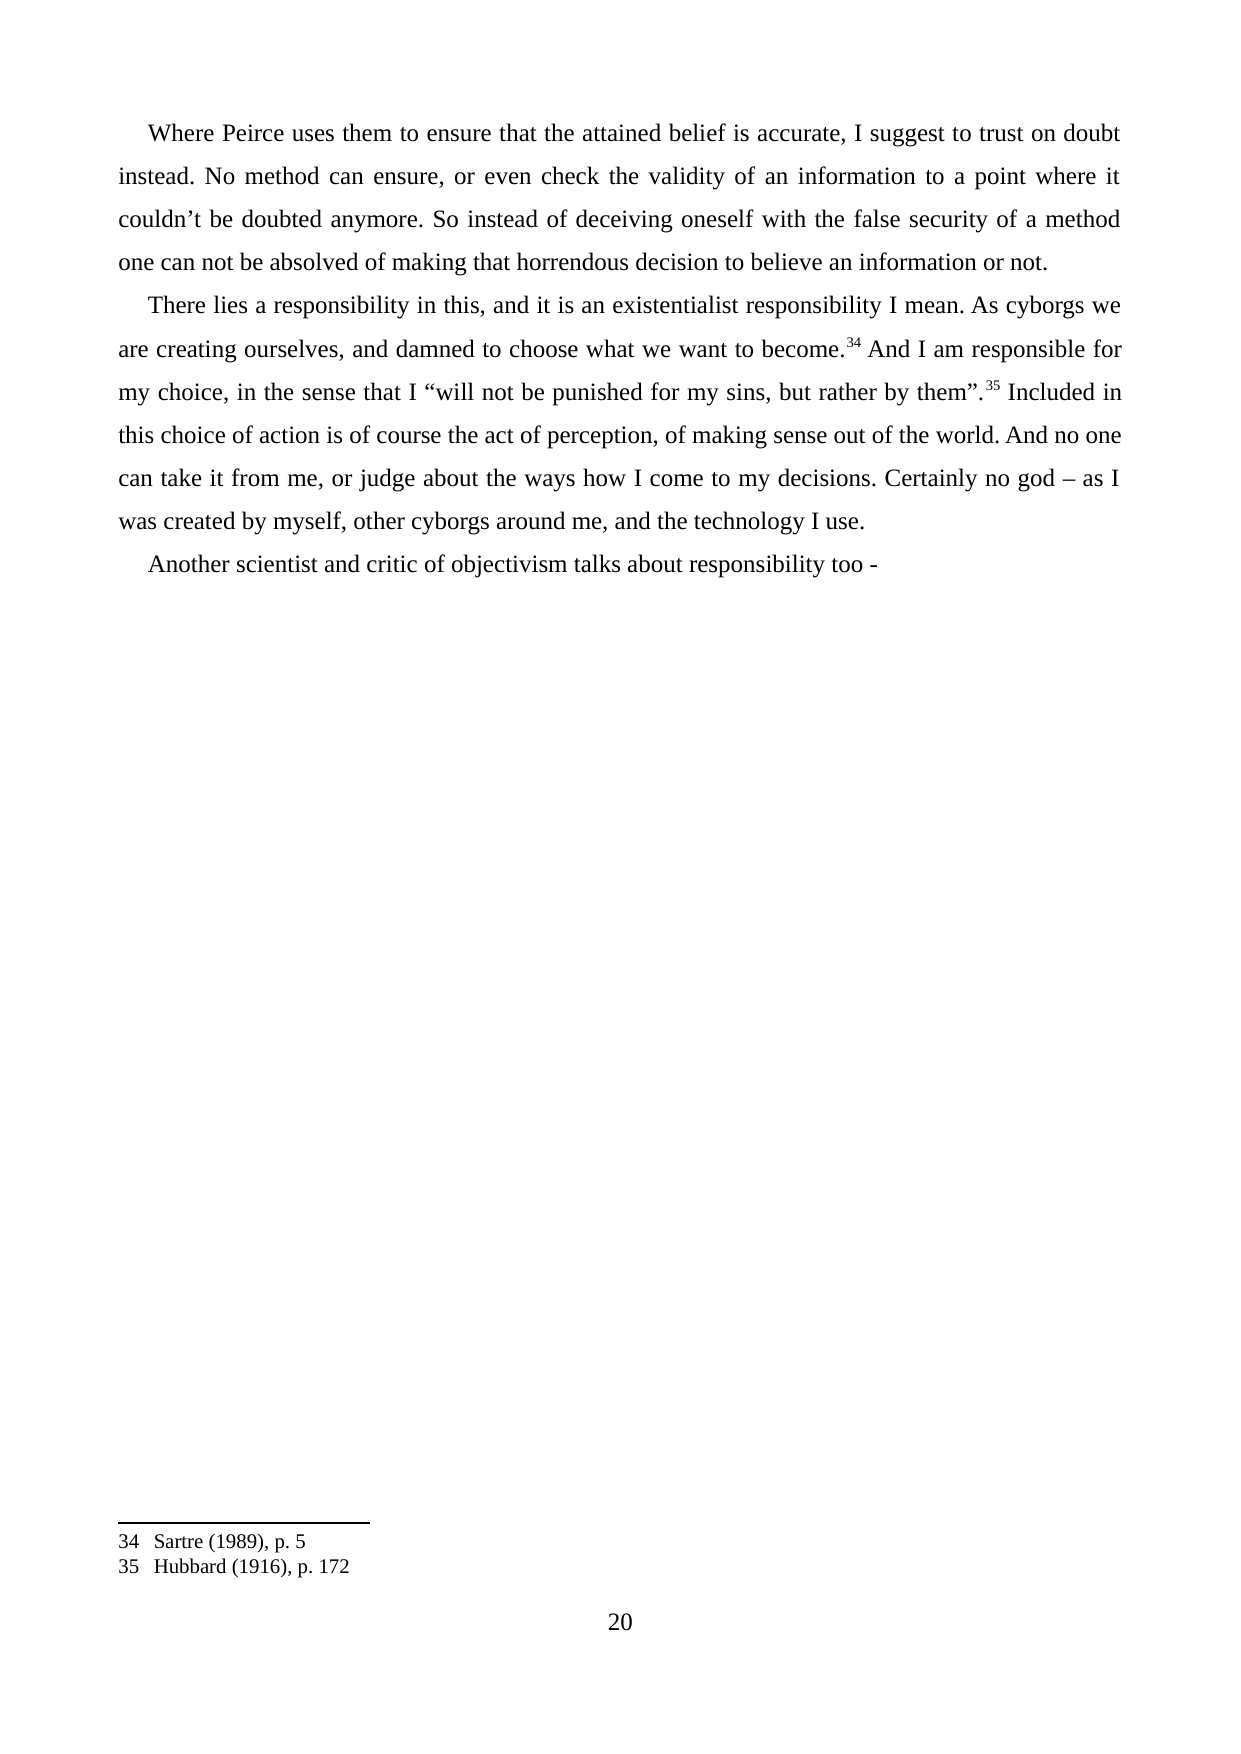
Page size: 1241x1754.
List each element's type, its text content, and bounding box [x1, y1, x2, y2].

text There lies a responsibility in this, and it is an existentialist responsibility I mean. As cyborgs we are creating ourselves, and damned to choose what we want to become. And I am responsible for my choice, in the sense that I “will not be punished for my sins, but rather by them”. Included in this choice of action is of course the act of perception, of making sense out of the world. And no one can take it from me, or judge about the ways how I come to my decisions. Certainly no god – as I was created by myself, other cyborgs around me, and the technology I use. [118, 291, 1122, 535]
text Another scientist and critic of objectivism talks about responsibility too - [118, 549, 1122, 578]
text Sartre (1989), p. 5 [118, 1529, 1122, 1553]
text Hubbard (1916), p. 172 [118, 1553, 1122, 1578]
text Where Peirce uses them to ensure that the attained belief is accurate, I suggest to trust on doubt instead. No method can ensure, or even check the validity of an information to a point where it couldn’t be doubted anymore. So instead of deceiving oneself with the false security of a method one can not be absolved of making that horrendous decision to believe an information or not. [118, 118, 1122, 276]
